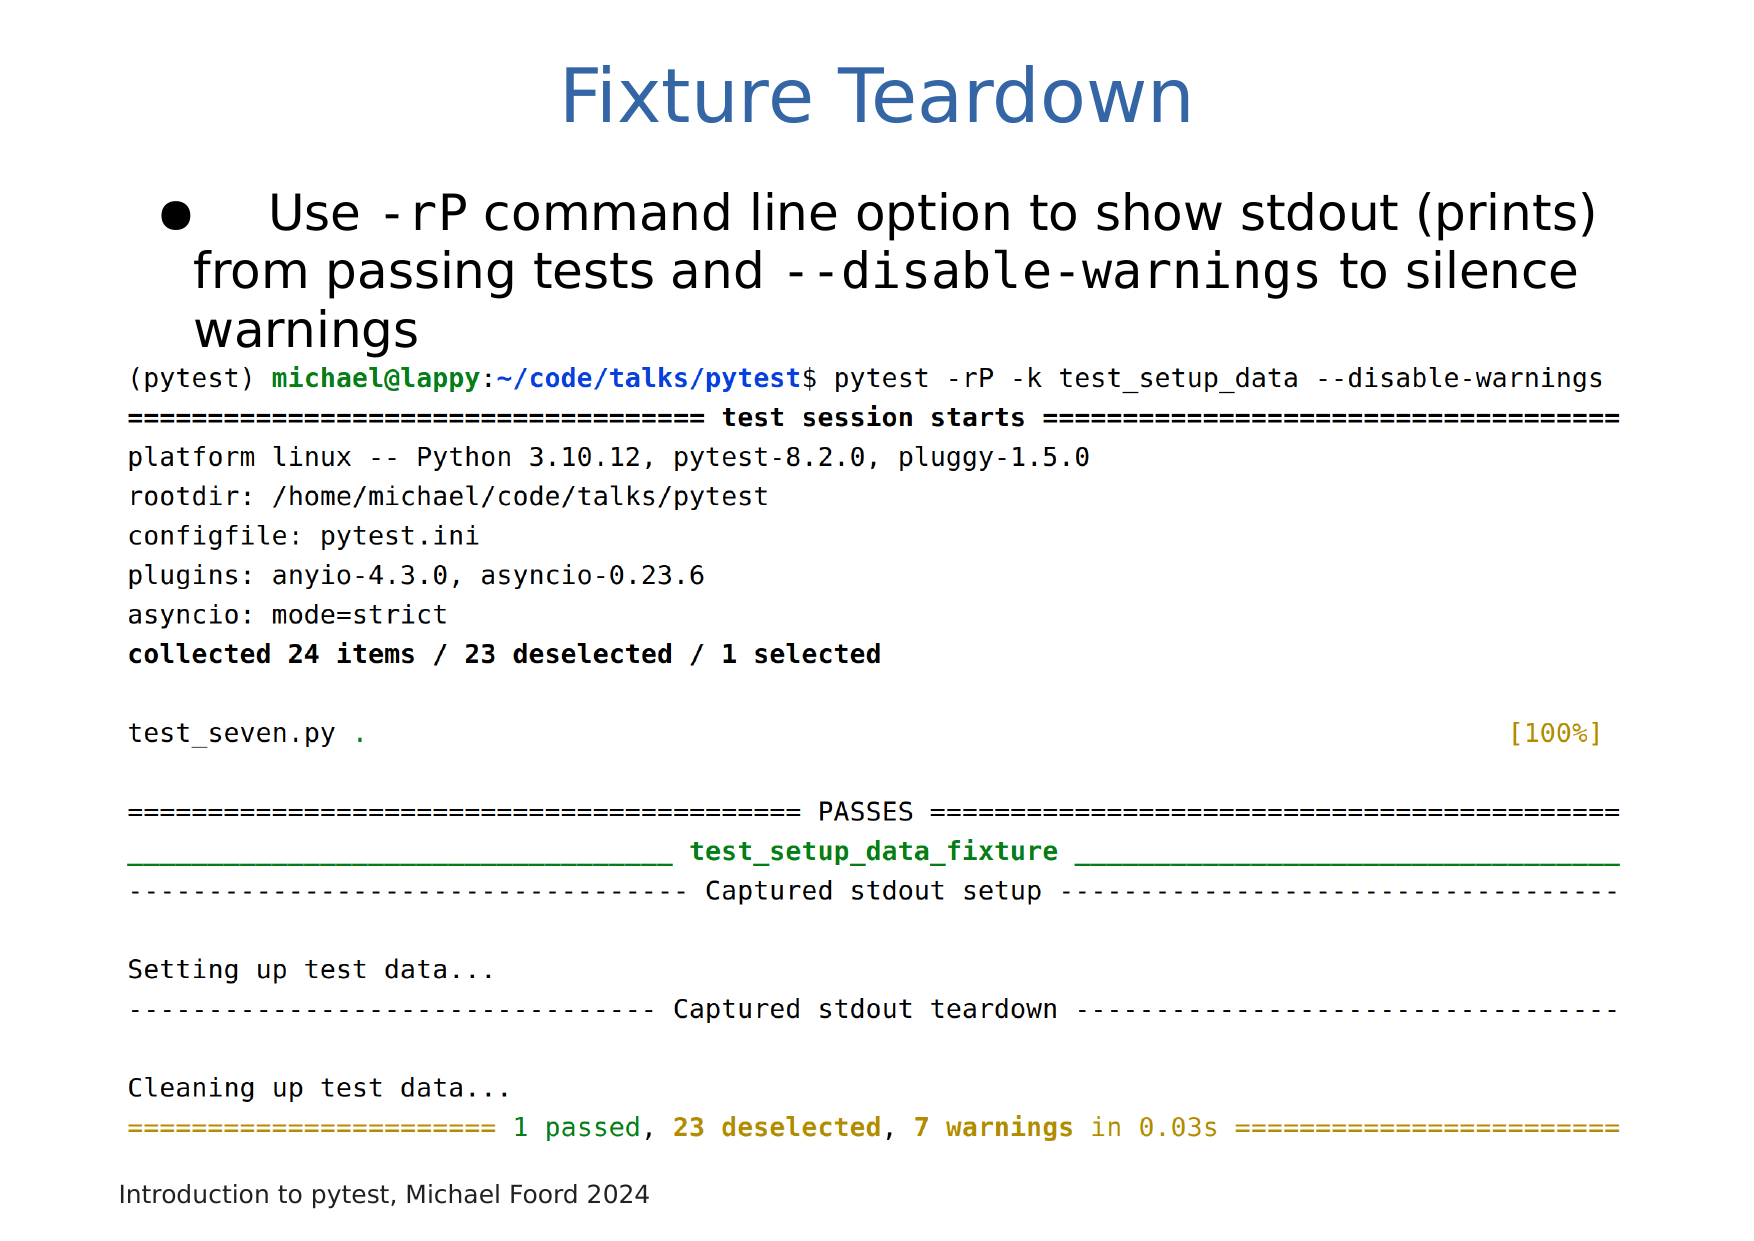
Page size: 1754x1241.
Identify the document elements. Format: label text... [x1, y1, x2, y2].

subtitle Fixture Teardown [118, 53, 1636, 140]
list Use -rP command line option to show stdout (prints) from passing tests and --disable-warnings to silence warnings [156, 184, 1636, 359]
picture [124, 358, 1630, 1143]
